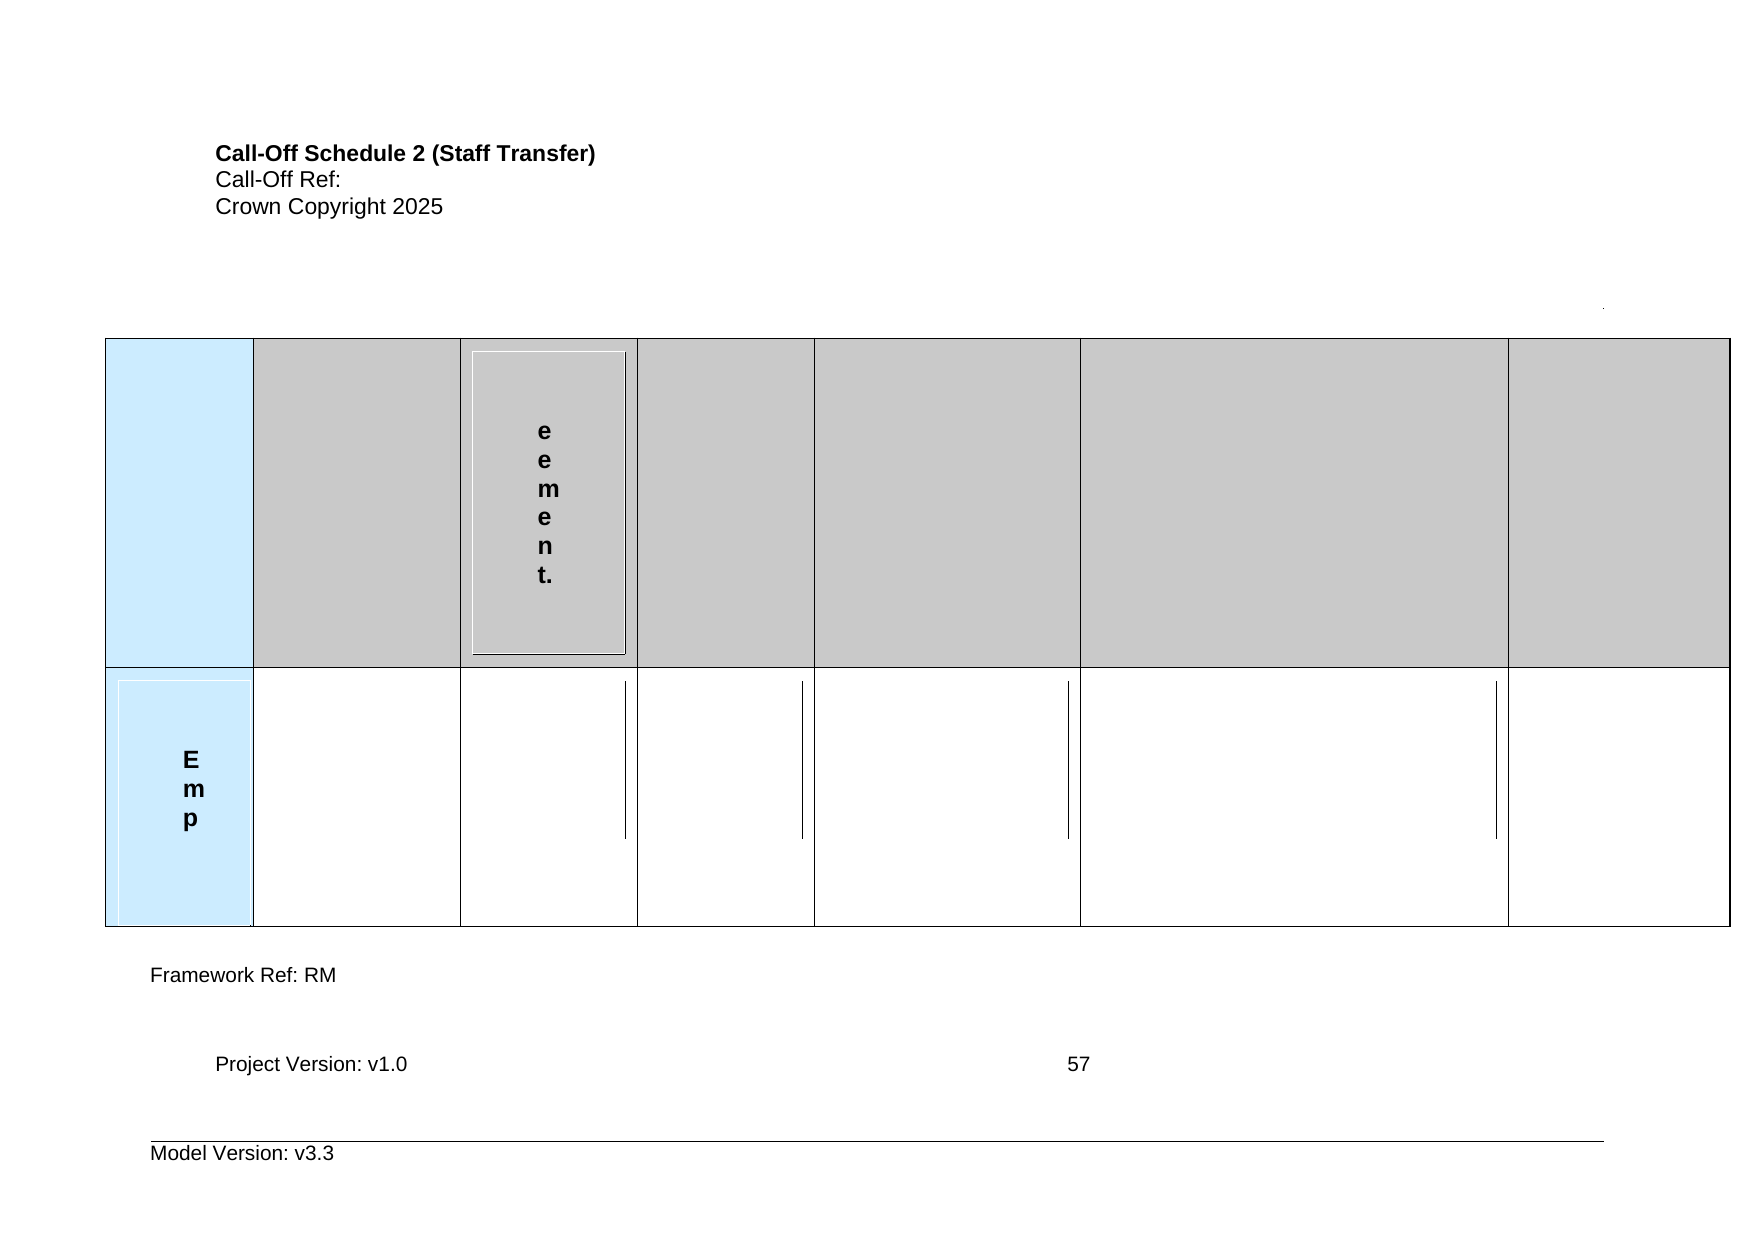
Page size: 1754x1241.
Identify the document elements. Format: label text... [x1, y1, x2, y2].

table_cell [815, 668, 1080, 926]
table_cell [1509, 668, 1729, 926]
table_cell [461, 668, 637, 926]
table_cell eement. [461, 339, 637, 667]
table_cell [1081, 339, 1508, 667]
table_cell [1081, 668, 1508, 926]
table_cell [815, 339, 1080, 667]
table_cell [638, 668, 814, 926]
table_cell [106, 339, 253, 667]
table_cell [254, 339, 460, 667]
table_cell [638, 339, 814, 667]
table_cell [1509, 339, 1729, 667]
table_cell [254, 668, 460, 926]
table_cell Emp [106, 668, 253, 926]
